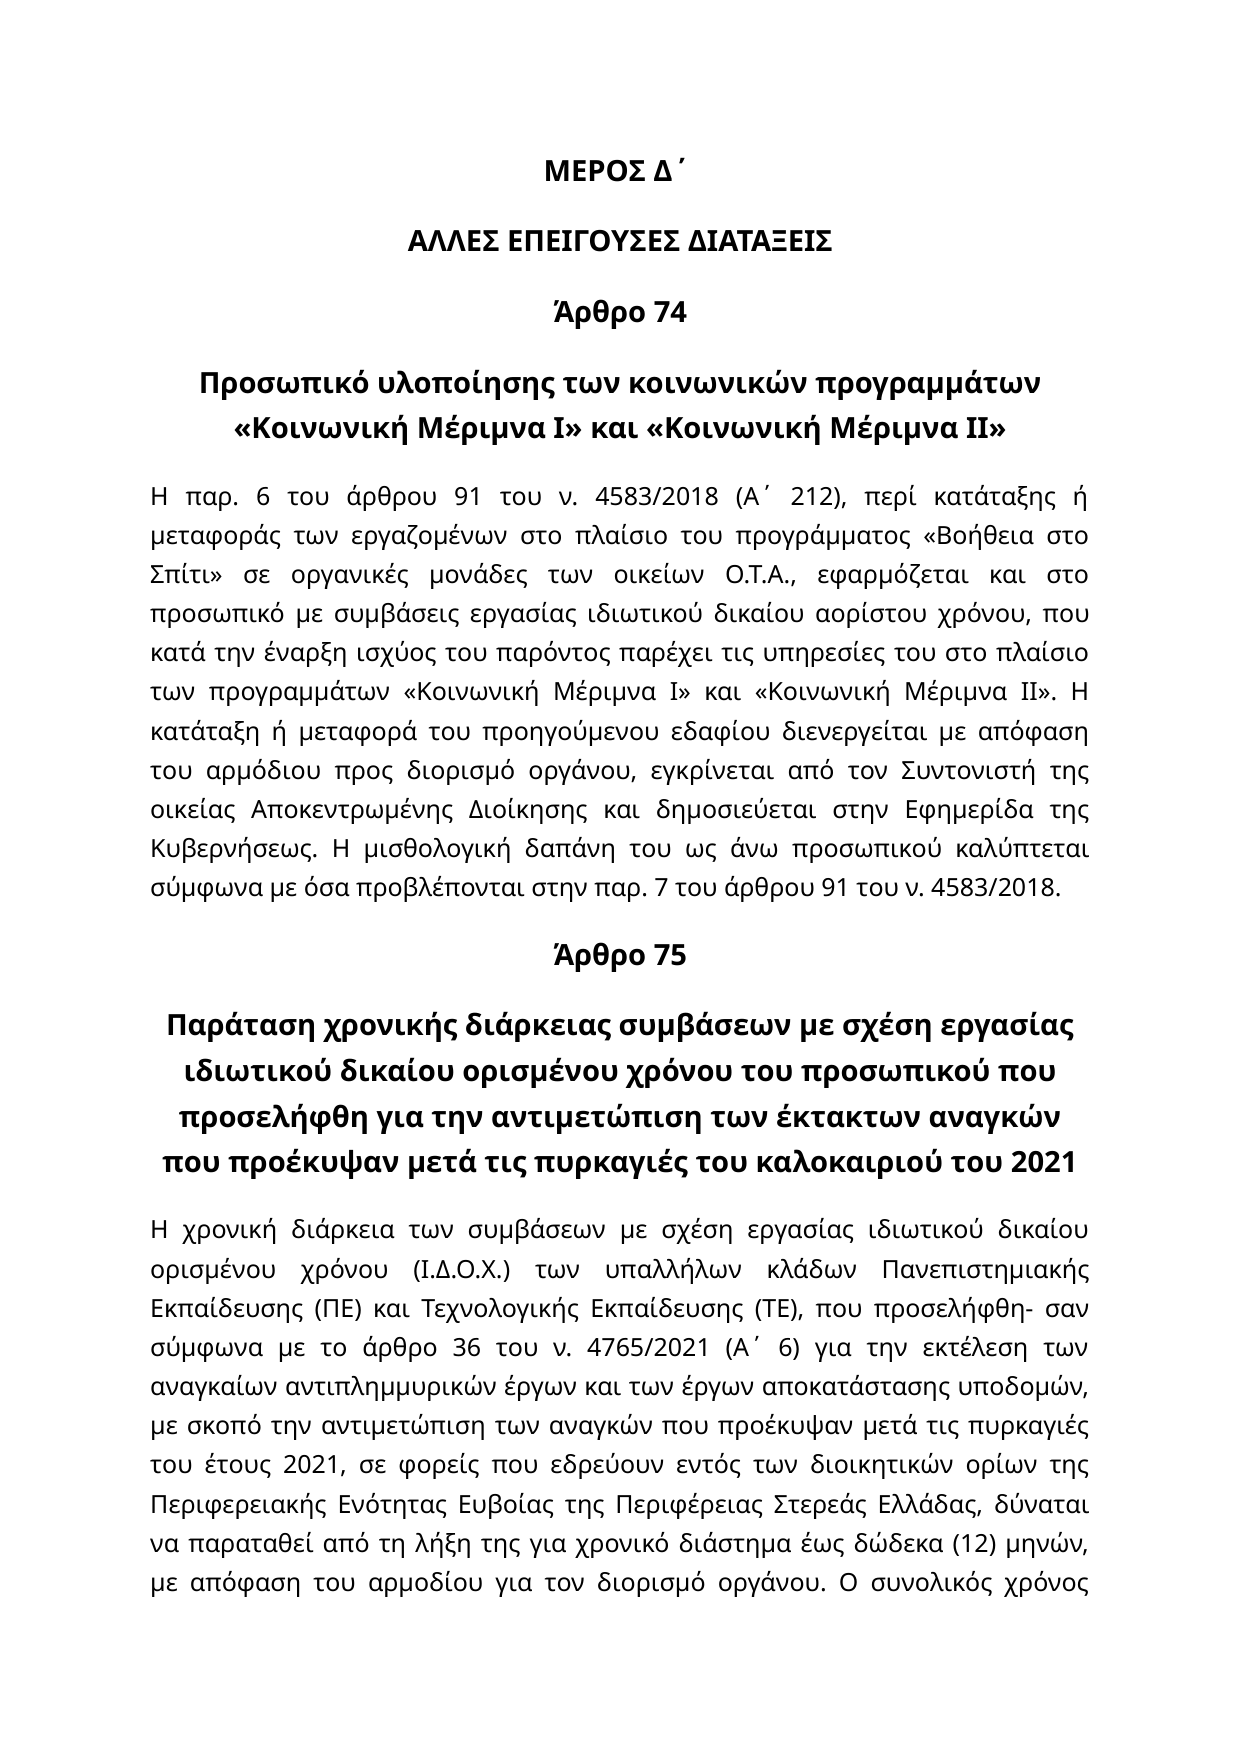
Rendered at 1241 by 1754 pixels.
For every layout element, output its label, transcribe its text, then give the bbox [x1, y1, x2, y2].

subtitle Παράταση χρονικής διάρκειας συμβάσεων με σχέση εργασίας ιδιωτικού δικαίου ορισμένου χρόνου του προσωπικού που προσελήφθη για την αντιμετώπιση των έκτακτων αναγκών που προέκυψαν μετά τις πυρκαγιές του καλοκαιριού του 2021 [150, 1004, 1090, 1181]
text Η παρ. 6 του άρθρου 91 του ν. 4583/2018 (Α΄ 212), περί κατάταξης ή μεταφοράς των εργαζομένων στο πλαίσιο του προγράμματος «Βοήθεια στο Σπίτι» σε οργανικές μονάδες των οικείων Ο.Τ.Α., εφαρμόζεται και στο προσωπικό με συμβάσεις εργασίας ιδιωτικού δικαίου αορίστου χρόνου, που κατά την έναρξη ισχύος του παρόντος παρέχει τις υπηρεσίες του στο πλαίσιο των προγραμμάτων «Κοινωνική Μέριμνα Ι» και «Κοινωνική Μέριμνα ΙΙ». Η κατάταξη ή μεταφορά του προηγούμενου εδαφίου διενεργείται με απόφαση του αρμόδιου προς διορισμό οργάνου, εγκρίνεται από τον Συντονιστή της οικείας Αποκεντρωμένης Διοίκησης και δημοσιεύεται στην Εφημερίδα της Κυβερνήσεως. Η μισθολογική δαπάνη του ως άνω προσωπικού καλύπτεται σύμφωνα με όσα προβλέπονται στην παρ. 7 του άρθρου 91 του ν. 4583/2018. [150, 478, 1090, 904]
text Η χρονική διάρκεια των συμβάσεων με σχέση εργασίας ιδιωτικού δικαίου ορισμένου χρόνου (Ι.Δ.Ο.Χ.) των υπαλλήλων κλάδων Πανεπιστημιακής Εκπαίδευσης (ΠΕ) και Τεχνολογικής Εκπαίδευσης (ΤΕ), που προσελήφθη- σαν σύμφωνα με το άρθρο 36 του ν. 4765/2021 (Α΄ 6) για την εκτέλεση των αναγκαίων αντιπλημμυρικών έργων και των έργων αποκατάστασης υποδομών, με σκοπό την αντιμετώπιση των αναγκών που προέκυψαν μετά τις πυρκαγιές του έτους 2021, σε φορείς που εδρεύουν εντός των διοικητικών ορίων της Περιφερειακής Ενότητας Ευβοίας της Περιφέρειας Στερεάς Ελλάδας, δύναται να παραταθεί από τη λήξη της για χρονικό διάστημα έως δώδεκα (12) μηνών, με απόφαση του αρμοδίου για τον διορισμό οργάνου. Ο συνολικός χρόνος [150, 1212, 1090, 1599]
subtitle Άρθρο 74 [150, 291, 1090, 331]
subtitle ΑΛΛΕΣ ΕΠΕΙΓΟΥΣΕΣ ΔΙΑΤΑΞΕΙΣ [150, 221, 1090, 260]
subtitle Προσωπικό υλοποίησης των κοινωνικών προγραμμάτων «Κοινωνική Μέριμνα Ι» και «Κοινωνική Μέριμνα ΙΙ» [150, 362, 1090, 447]
subtitle Άρθρο 75 [150, 934, 1090, 974]
subtitle ΜΕΡΟΣ Δ΄ [150, 150, 1090, 190]
